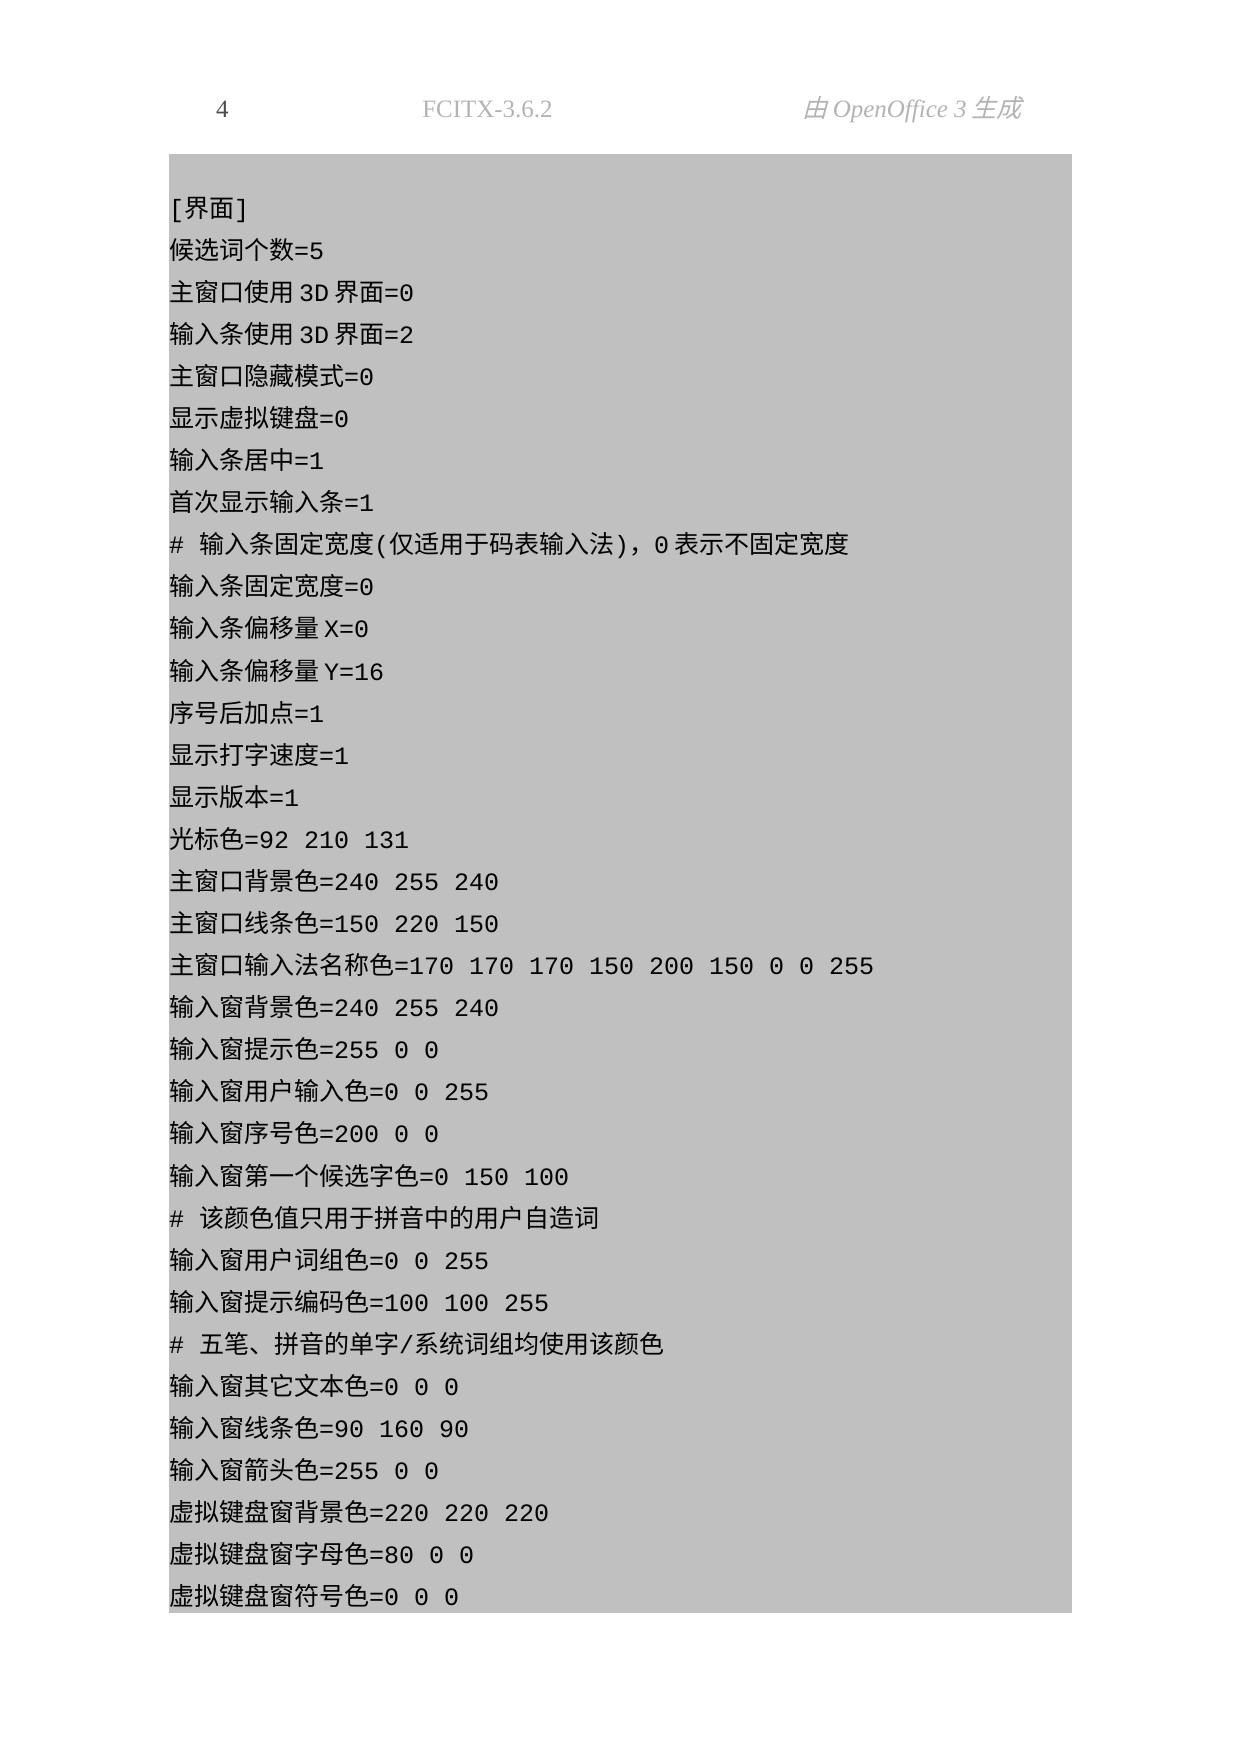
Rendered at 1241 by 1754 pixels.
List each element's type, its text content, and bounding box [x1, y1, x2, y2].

table_header [界面] 候选词个数=5 主窗口使用3D界面=0 输入条使用3D界面=2 主窗口隐藏模式=0 显示虚拟键盘=0 输入条居中=1 首次显示输入条=1 # 输入条固定宽度(仅适用于码表输入法)，0表示不固定宽度 输入条固定宽度=0 输入条偏移量X=0 输入条偏移量Y=16 序号后加点=1 显示打字速度=1 显示版本=1 光标色=92 210 131 主窗口背景色=240 255 240 主窗口线条色=150 220 150 主窗口输入法名称色=170 170 170 150 200 150 0 0 255 输入窗背景色=240 255 240 输入窗提示色=255 0 0 输入窗用户输入色=0 0 255 输入窗序号色=200 0 0 输入窗第一个候选字色=0 150 100 # 该颜色值只用于拼音中的用户自造词 输入窗用户词组色=0 0 255 输入窗提示编码色=100 100 255 # 五笔、拼音的单字/系统词组均使用该颜色 输入窗其它文本色=0 0 0 输入窗线条色=90 160 90 输入窗箭头色=255 0 0 虚拟键盘窗背景色=220 220 220 虚拟键盘窗字母色=80 0 0 虚拟键盘窗符号色=0 0 0 [169, 154, 1072, 1613]
